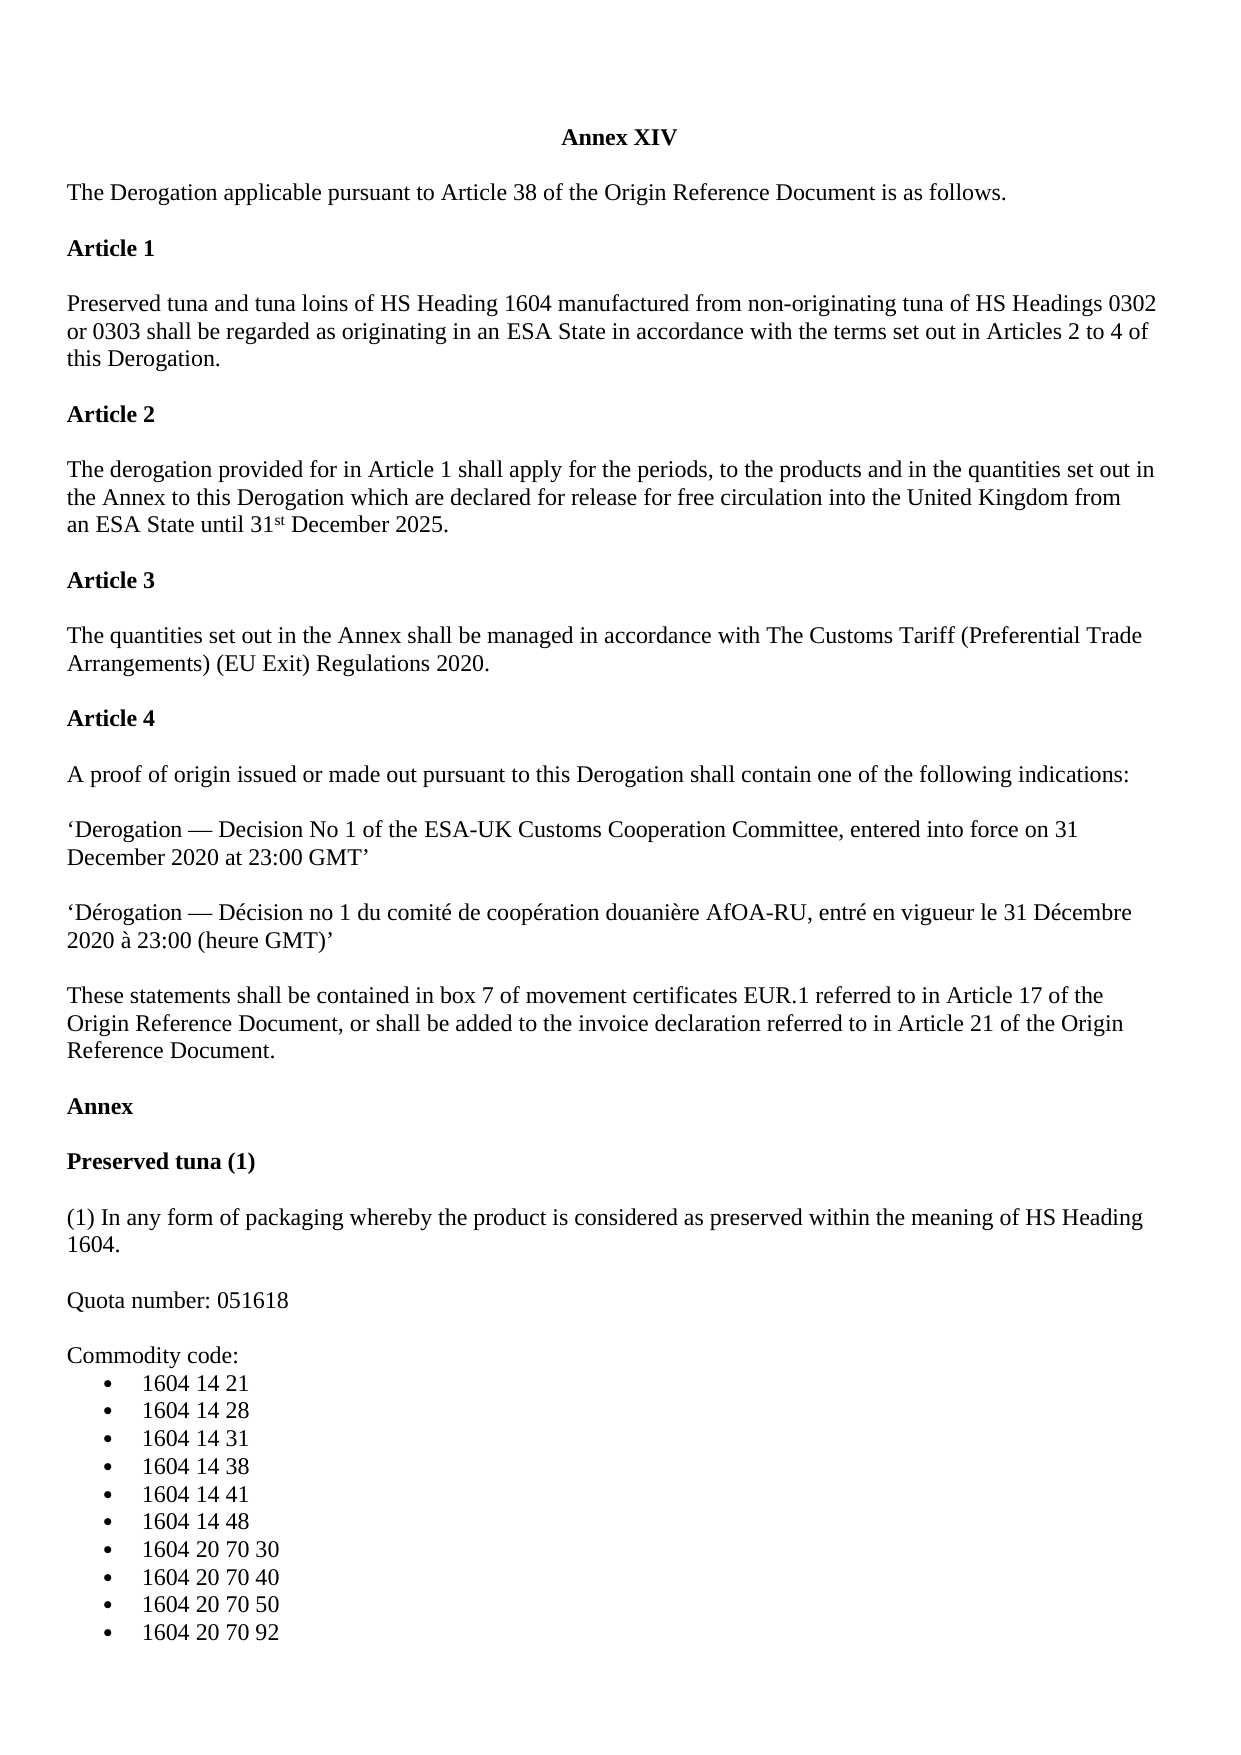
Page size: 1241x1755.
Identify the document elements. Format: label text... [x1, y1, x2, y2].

list 1604 14 21 [104, 1369, 1172, 1396]
text ‘Dérogation — Décision no 1 du comité de coopération douanière AfOA-RU, entré en vigueur le 31 Décembre 2020 à 23:00 (heure GMT)’ [67, 898, 1172, 953]
list 1604 14 48 [104, 1507, 1172, 1535]
list 1604 20 70 50 [104, 1591, 1172, 1618]
text The derogation provided for in Article 1 shall apply for the periods, to the products and in the quantities set out in the Annex to this Derogation which are declared for release for free circulation into the United Kingdom from an ESA State until 31st December 2025. [67, 455, 1172, 538]
text Quota number: 051618 [67, 1286, 1172, 1313]
list 1604 14 31 [104, 1424, 1172, 1452]
list 1604 20 70 30 [104, 1535, 1172, 1563]
list 1604 20 70 40 [104, 1563, 1172, 1590]
text ‘Derogation — Decision No 1 of the ESA-UK Customs Cooperation Committee, entered into force on 31 December 2020 at 23:00 GMT’ [67, 815, 1172, 870]
text Article 2 [67, 400, 1172, 427]
list 1604 14 38 [104, 1452, 1172, 1479]
text Annex XIV [67, 123, 1172, 151]
text Article 3 [67, 566, 1172, 593]
list 1604 14 41 [104, 1480, 1172, 1507]
text These statements shall be contained in box 7 of movement certificates EUR.1 referred to in Article 17 of the Origin Reference Document, or shall be added to the invoice declaration referred to in Article 21 of the Origin Reference Document. [67, 981, 1172, 1064]
text The Derogation applicable pursuant to Article 38 of the Origin Reference Document is as follows. [67, 178, 1172, 206]
text Preserved tuna (1) [67, 1147, 1172, 1175]
text (1) In any form of packaging whereby the product is considered as preserved within the meaning of HS Heading 1604. [67, 1203, 1172, 1258]
text Preserved tuna and tuna loins of HS Heading 1604 manufactured from non-originating tuna of HS Headings 0302 or 0303 shall be regarded as originating in an ESA State in accordance with the terms set out in Articles 2 to 4 of this Derogation. [67, 289, 1172, 372]
text Article 1 [67, 234, 1172, 261]
text Article 4 [67, 704, 1172, 732]
text The quantities set out in the Annex shall be managed in accordance with The Customs Tariff (Preferential Trade Arrangements) (EU Exit) Regulations 2020. [67, 621, 1172, 677]
list 1604 20 70 92 [104, 1618, 1172, 1646]
text Annex [67, 1092, 1172, 1119]
list 1604 14 28 [104, 1397, 1172, 1424]
text A proof of origin issued or made out pursuant to this Derogation shall contain one of the following indications: [67, 760, 1172, 787]
text Commodity code: [67, 1341, 1172, 1369]
